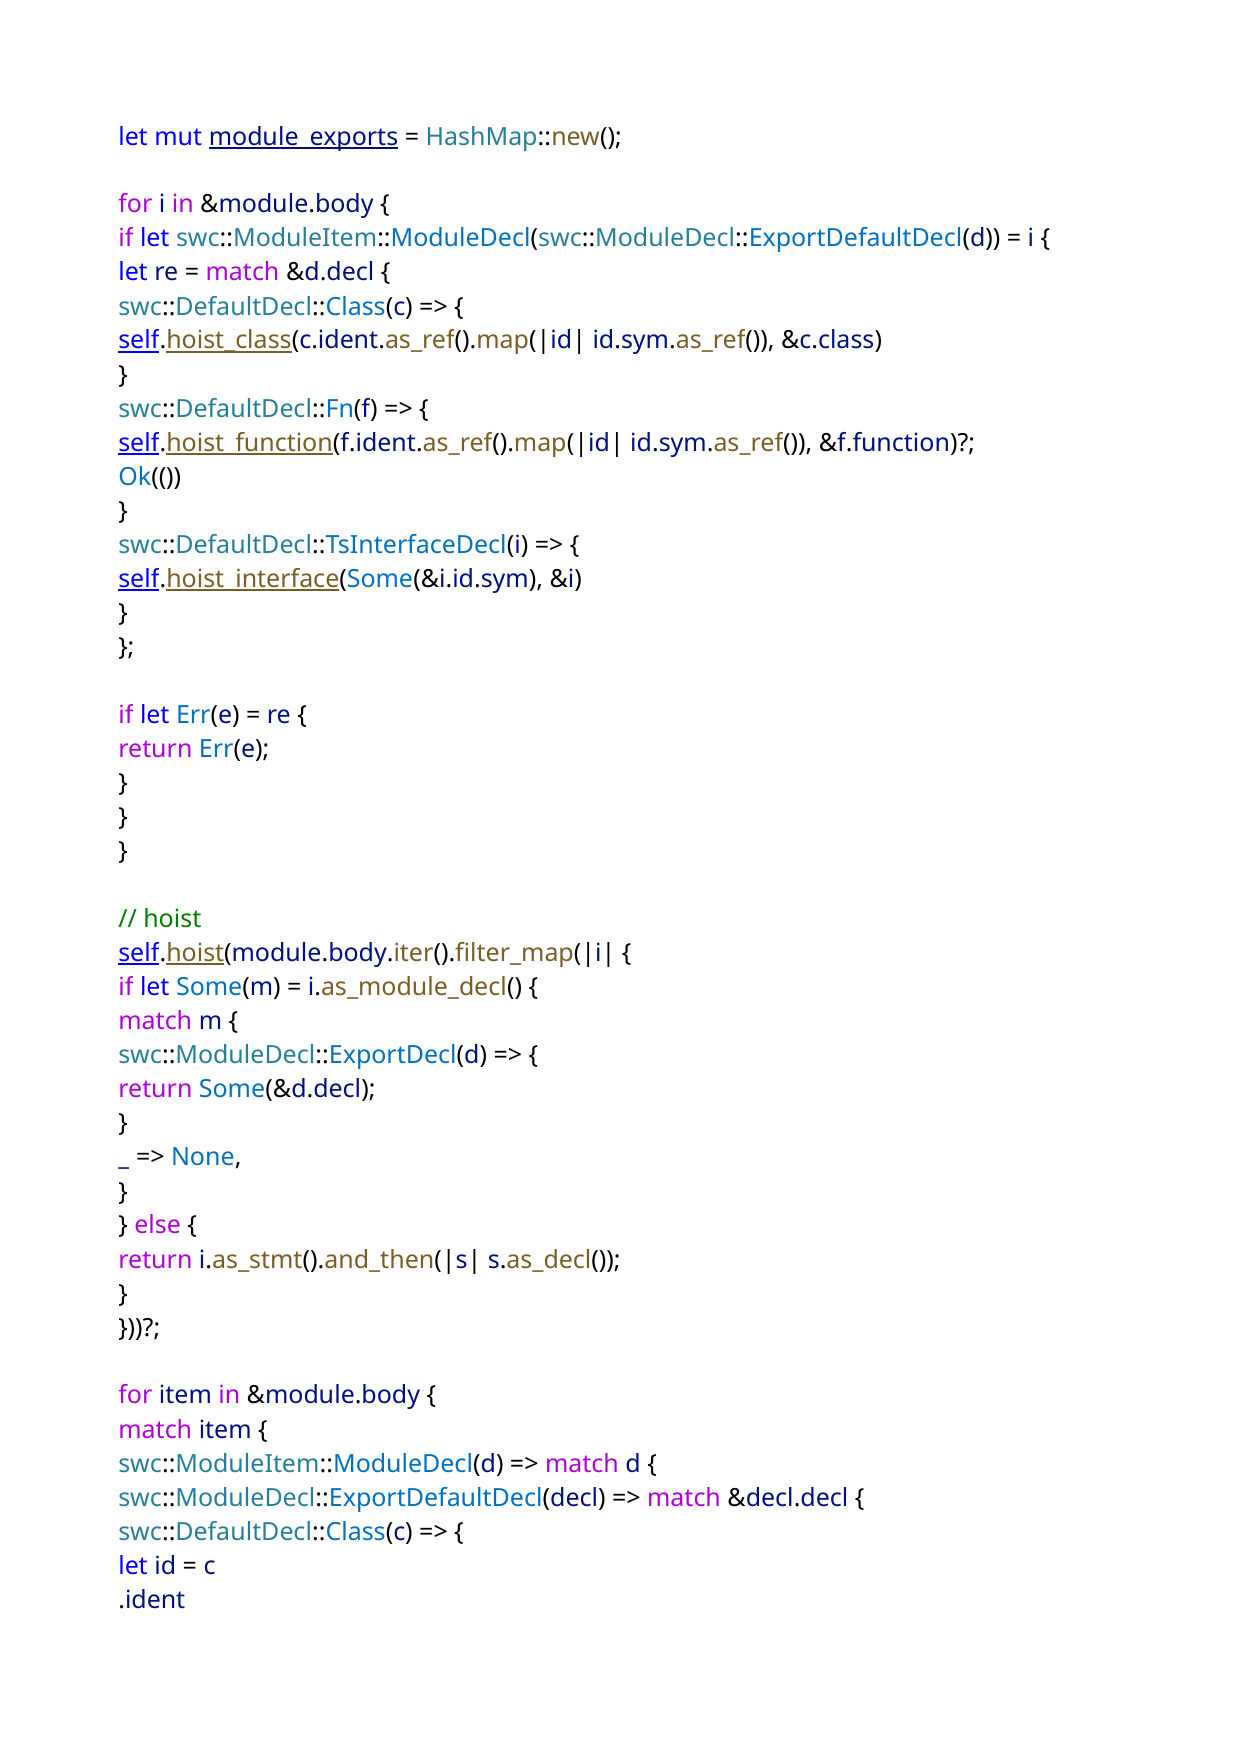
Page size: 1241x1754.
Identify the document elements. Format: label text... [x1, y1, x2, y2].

text match item { [118, 1411, 1122, 1445]
text Ok(()) [118, 458, 1122, 492]
text self.hoist(module.body.iter().filter_map(|i| { [118, 935, 1122, 969]
text swc::ModuleDecl::ExportDefaultDecl(decl) => match &decl.decl { [118, 1479, 1122, 1513]
text } [118, 1275, 1122, 1309]
text } [118, 799, 1122, 833]
text let id = c [118, 1547, 1122, 1582]
text swc::ModuleDecl::ExportDecl(d) => { [118, 1037, 1122, 1071]
text } [118, 492, 1122, 527]
text return Err(e); [118, 731, 1122, 765]
text self.hoist_interface(Some(&i.id.sym), &i) [118, 561, 1122, 595]
text }; [118, 629, 1122, 663]
text .ident [118, 1582, 1122, 1616]
text // hoist [118, 901, 1122, 935]
text let re = match &d.decl { [118, 254, 1122, 288]
text } [118, 833, 1122, 867]
text return Some(&d.decl); [118, 1071, 1122, 1105]
text } [118, 356, 1122, 390]
text if let Err(e) = re { [118, 697, 1122, 731]
text } [118, 595, 1122, 629]
text swc::ModuleItem::ModuleDecl(d) => match d { [118, 1445, 1122, 1479]
text if let Some(m) = i.as_module_decl() { [118, 969, 1122, 1003]
text if let swc::ModuleItem::ModuleDecl(swc::ModuleDecl::ExportDefaultDecl(d)) = i { [118, 220, 1122, 254]
text } [118, 765, 1122, 799]
text for item in &module.body { [118, 1377, 1122, 1411]
text swc::DefaultDecl::Class(c) => { [118, 1513, 1122, 1547]
text swc::DefaultDecl::Class(c) => { [118, 288, 1122, 322]
text swc::DefaultDecl::Fn(f) => { [118, 390, 1122, 424]
text }))?; [118, 1309, 1122, 1343]
text return i.as_stmt().and_then(|s| s.as_decl()); [118, 1241, 1122, 1275]
text match m { [118, 1003, 1122, 1037]
text } [118, 1173, 1122, 1207]
text let mut module_exports = HashMap::new(); [118, 118, 1122, 152]
text } [118, 1105, 1122, 1139]
text self.hoist_class(c.ident.as_ref().map(|id| id.sym.as_ref()), &c.class) [118, 322, 1122, 356]
text swc::DefaultDecl::TsInterfaceDecl(i) => { [118, 527, 1122, 561]
text self.hoist_function(f.ident.as_ref().map(|id| id.sym.as_ref()), &f.function)?; [118, 424, 1122, 458]
text for i in &module.body { [118, 186, 1122, 220]
text _ => None, [118, 1139, 1122, 1173]
text } else { [118, 1207, 1122, 1241]
